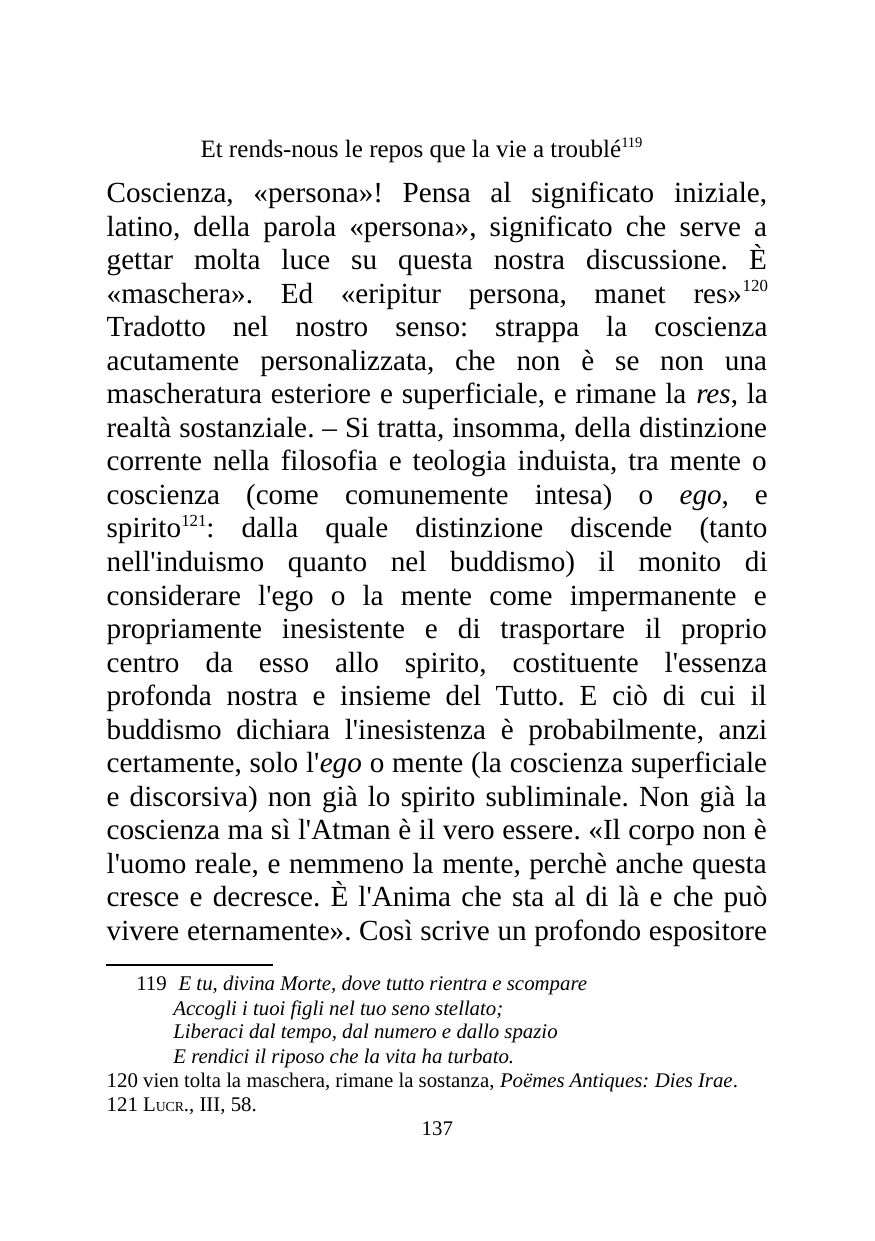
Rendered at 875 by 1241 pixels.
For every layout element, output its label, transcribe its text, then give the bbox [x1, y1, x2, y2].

text Lucr., III, 58. [106, 1092, 768, 1116]
text vien tolta la maschera, rimane la sostanza, Poëmes Antiques: Dies Irae. [106, 1068, 768, 1092]
text Coscienza, «persona»! Pensa al significato iniziale, latino, della parola «persona», significato che serve a gettar molta luce su questa nostra discussione. È «maschera». Ed «eripitur persona, manet res» Tradotto nel nostro senso: strappa la coscienza acutamente personalizzata, che non è se non una mascheratura esteriore e superficiale, e rimane la res, la realtà sostanziale. – Si tratta, insomma, della distinzione corrente nella filosofia e teologia induista, tra mente o coscienza (come comunemente intesa) o ego, e spirito: dalla quale distinzione discende (tanto nell'induismo quanto nel buddismo) il monito di considerare l'ego o la mente come impermanente e propriamente inesistente e di trasportare il proprio centro da esso allo spirito, costituente l'essenza profonda nostra e insieme del Tutto. E ciò di cui il buddismo dichiara l'inesistenza è probabilmente, anzi certamente, solo l'ego o mente (la coscienza superficiale e discorsiva) non già lo spirito subliminale. Non già la coscienza ma sì l'Atman è il vero essere. «Il corpo non è l'uomo reale, e nemmeno la mente, perchè anche questa cresce e decresce. È l'Anima che sta al di là e che può vivere eternamente». Così scrive un profondo espositore [106, 175, 768, 947]
text Et rends-nous le repos que la vie a troublé [200, 134, 768, 163]
text E tu, divina Morte, dove tutto rientra e scompare Accogli i tuoi figli nel tuo seno stellato; Liberaci dal tempo, dal numero e dallo spazio E rendici il riposo che la vita ha turbato. [136, 971, 768, 1068]
